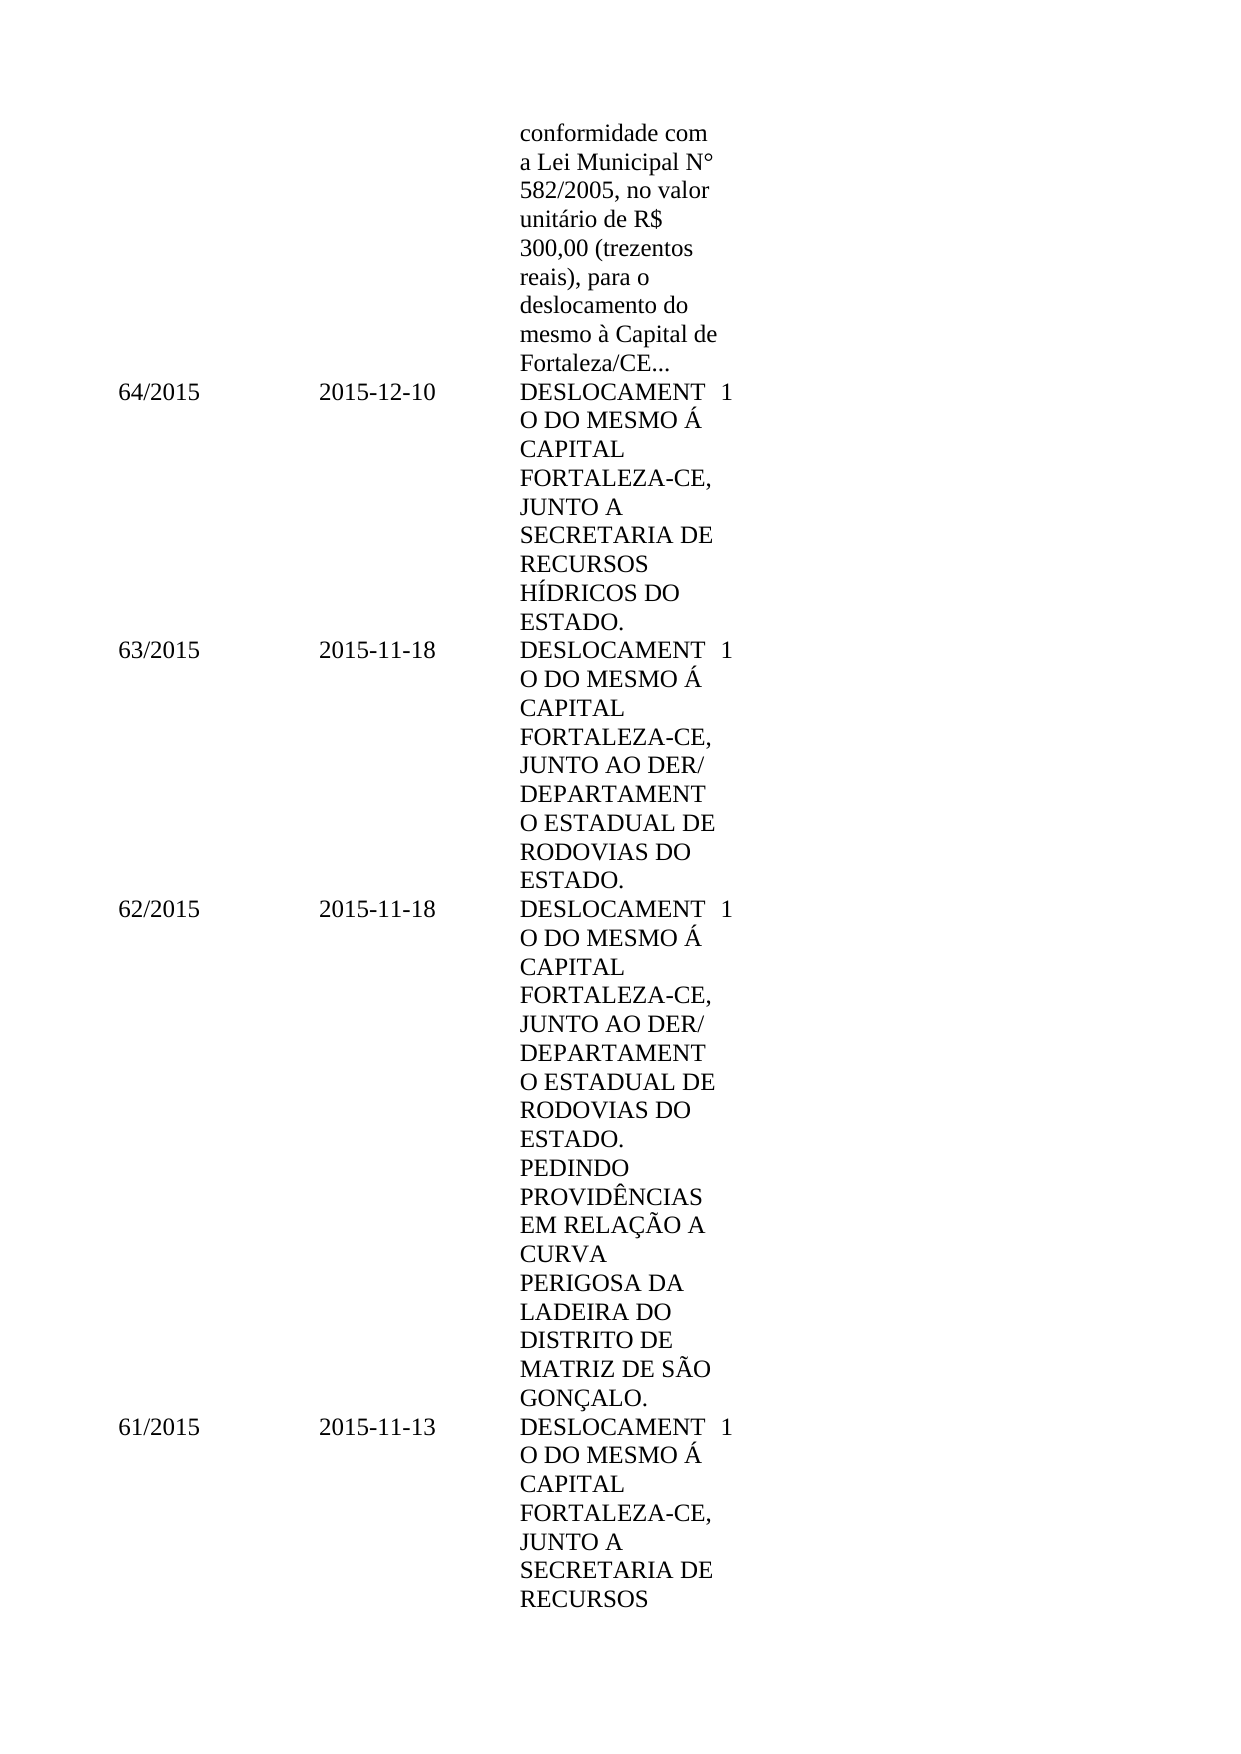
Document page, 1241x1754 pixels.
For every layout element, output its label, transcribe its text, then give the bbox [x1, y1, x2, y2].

table_cell DESLOCAMENTO DO MESMO Á CAPITAL FORTALEZA-CE, JUNTO A SECRETARIA DE RECURSOS [520, 1412, 720, 1613]
table_cell 61/2015 [118, 1412, 319, 1613]
table_cell 1 [720, 1412, 921, 1613]
table_cell [921, 636, 1122, 894]
table_cell DESLOCAMENTO DO MESMO Á CAPITAL FORTALEZA-CE, JUNTO AO DER/ DEPARTAMENTO ESTADUAL DE RODOVIAS DO ESTADO. PEDINDO PROVIDÊNCIAS EM RELAÇÃO A CURVA PERIGOSA DA LADEIRA DO DISTRITO DE MATRIZ DE SÃO GONÇALO. [520, 894, 720, 1412]
table_cell 1 [720, 377, 921, 636]
table_cell [319, 118, 519, 377]
table_cell [921, 377, 1122, 636]
table_cell 2015-11-18 [319, 894, 519, 1412]
table_cell [118, 118, 319, 377]
table_cell 2015-11-18 [319, 636, 519, 894]
table_cell DESLOCAMENTO DO MESMO Á CAPITAL FORTALEZA-CE, JUNTO AO DER/ DEPARTAMENTO ESTADUAL DE RODOVIAS DO ESTADO. [520, 636, 720, 894]
table_cell 1 [720, 636, 921, 894]
table_cell [921, 1412, 1122, 1613]
table_cell conformidade com a Lei Municipal N° 582/2005, no valor unitário de R$ 300,00 (trezentos reais), para o deslocamento do mesmo à Capital de Fortaleza/CE... [520, 118, 720, 377]
table_cell [720, 118, 921, 377]
table_cell 1 [720, 894, 921, 1412]
table_cell [921, 894, 1122, 1412]
table_cell [921, 118, 1122, 377]
table_cell 2015-11-13 [319, 1412, 519, 1613]
table_cell 62/2015 [118, 894, 319, 1412]
table_cell 64/2015 [118, 377, 319, 636]
table_cell 63/2015 [118, 636, 319, 894]
table_cell DESLOCAMENTO DO MESMO Á CAPITAL FORTALEZA-CE, JUNTO A SECRETARIA DE RECURSOS HÍDRICOS DO ESTADO. [520, 377, 720, 636]
table_cell 2015-12-10 [319, 377, 519, 636]
